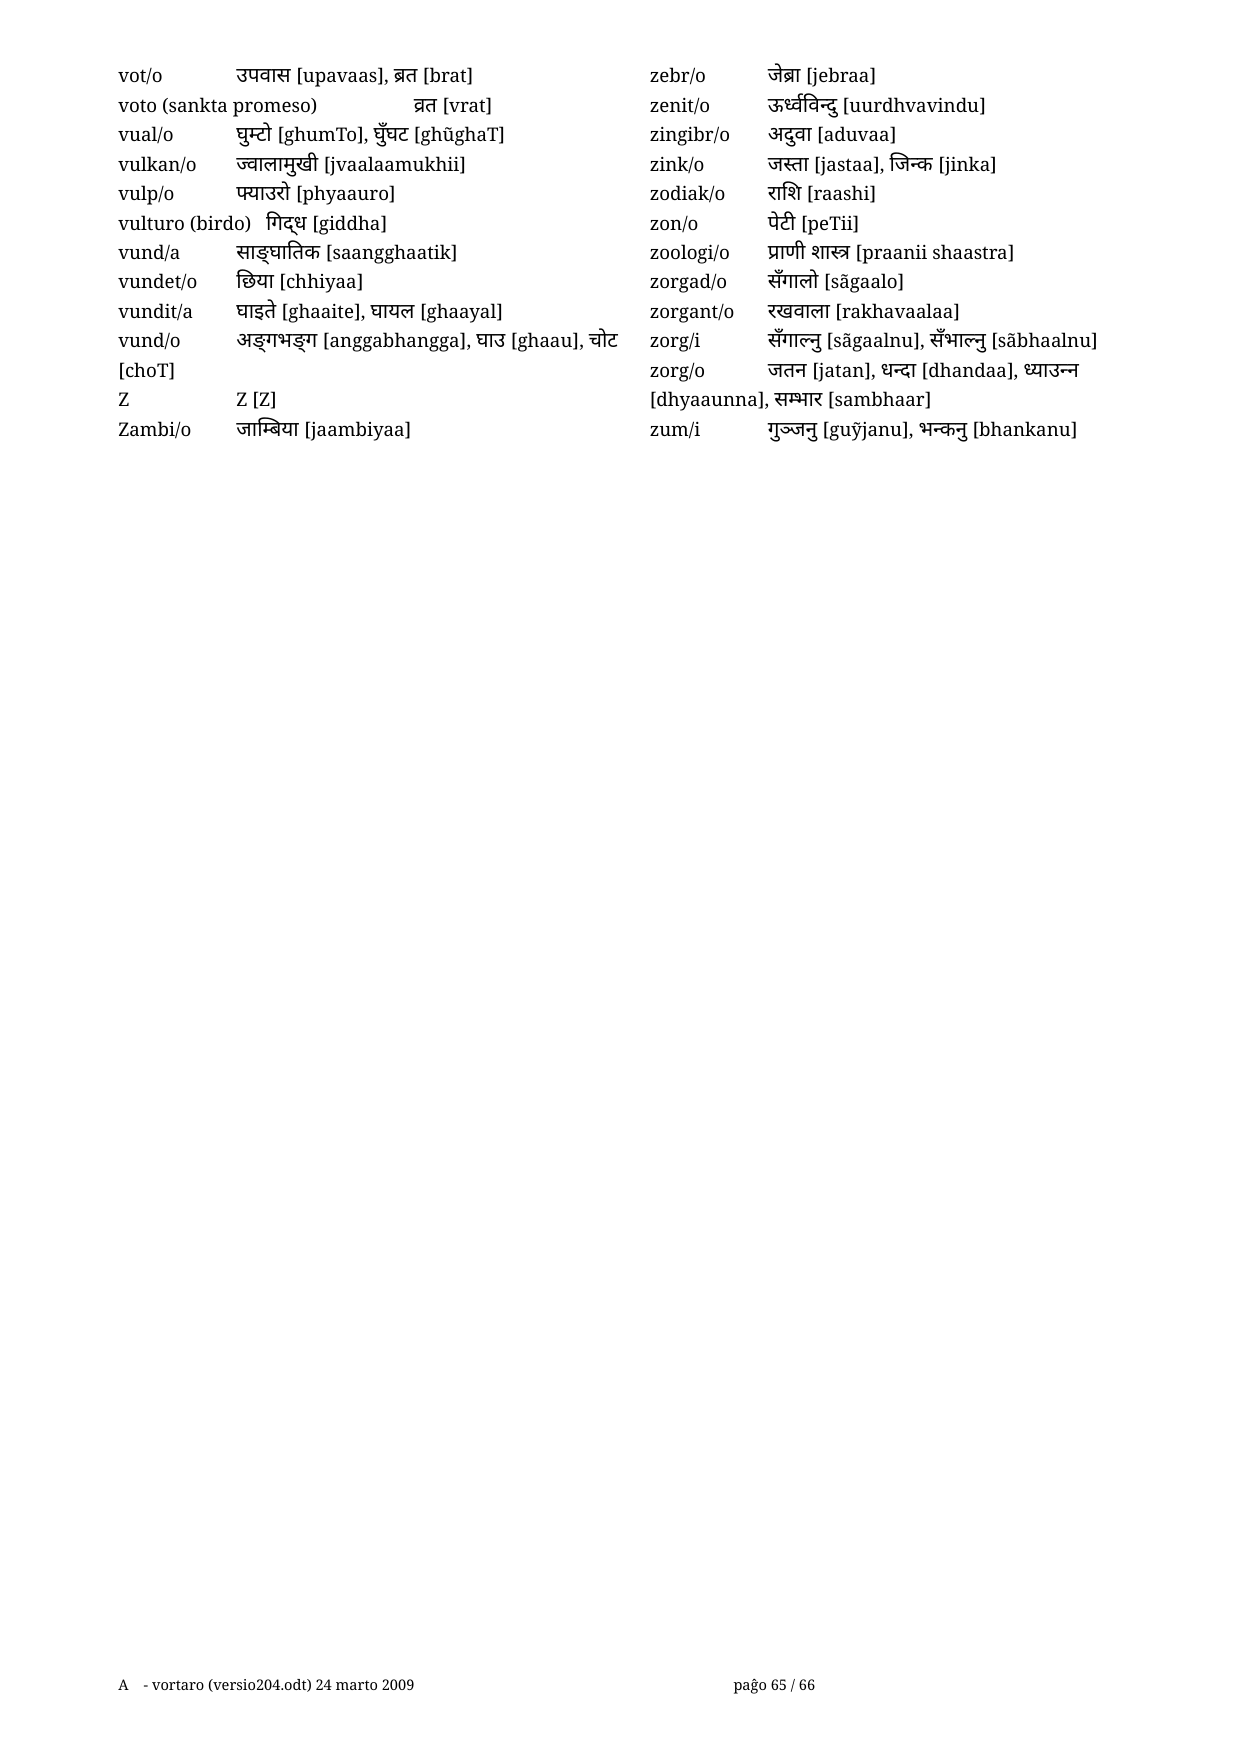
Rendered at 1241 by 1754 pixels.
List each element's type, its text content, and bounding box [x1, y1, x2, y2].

text vulkan/o ज्वालामुखी [jvaalaamukhii] [118, 147, 649, 177]
text zorg/o जतन [jatan], धन्दा [dhandaa], ध्याउन्न [dhyaaunna], सम्भार [sambhaar] [649, 354, 1181, 413]
text vund/o अङ्गभङ्ग [anggabhangga], घाउ [ghaau], चोट [choT] [118, 324, 649, 383]
text zorgad/o सँगालो [sãgaalo] [649, 265, 1181, 295]
text vund/a साङ्घातिक [saangghaatik] [118, 236, 649, 265]
text vulturo (birdo) गिद्ध [giddha] [118, 206, 649, 236]
text zodiak/o राशि [raashi] [649, 177, 1181, 206]
text zum/i गुञ्जनु [guỹjanu], भन्कनु [bhankanu] [649, 413, 1181, 442]
text zorgant/o रखवाला [rakhavaalaa] [649, 295, 1181, 324]
text Z Z [Z] [118, 383, 649, 413]
text Zambi/o जाम्बिया [jaambiyaa] [118, 413, 649, 442]
text voto (sankta promeso) व्रत [vrat] [118, 88, 649, 118]
text zenit/o ऊर्ध्वविन्दु [uurdhvavindu] [649, 88, 1181, 118]
text vundit/a घाइते [ghaaite], घायल [ghaayal] [118, 295, 649, 324]
text zingibr/o अदुवा [aduvaa] [649, 118, 1181, 147]
text zoologi/o प्राणी शास्त्र [praanii shaastra] [649, 236, 1181, 265]
text vundet/o छिया [chhiyaa] [118, 265, 649, 295]
text zon/o पेटी [peTii] [649, 206, 1181, 236]
text vulp/o फ्याउरो [phyaauro] [118, 177, 649, 206]
text zorg/i सँगाल्नु [sãgaalnu], सँभाल्नु [sãbhaalnu] [649, 324, 1181, 354]
text zebr/o जेब्रा [jebraa] [649, 59, 1181, 88]
text zink/o जस्ता [jastaa], जिन्क [jinka] [649, 147, 1181, 177]
text vot/o उपवास [upavaas], ब्रत [brat] [118, 59, 649, 88]
text vual/o घुम्टो [ghumTo], घुँघट [ghũghaT] [118, 118, 649, 147]
